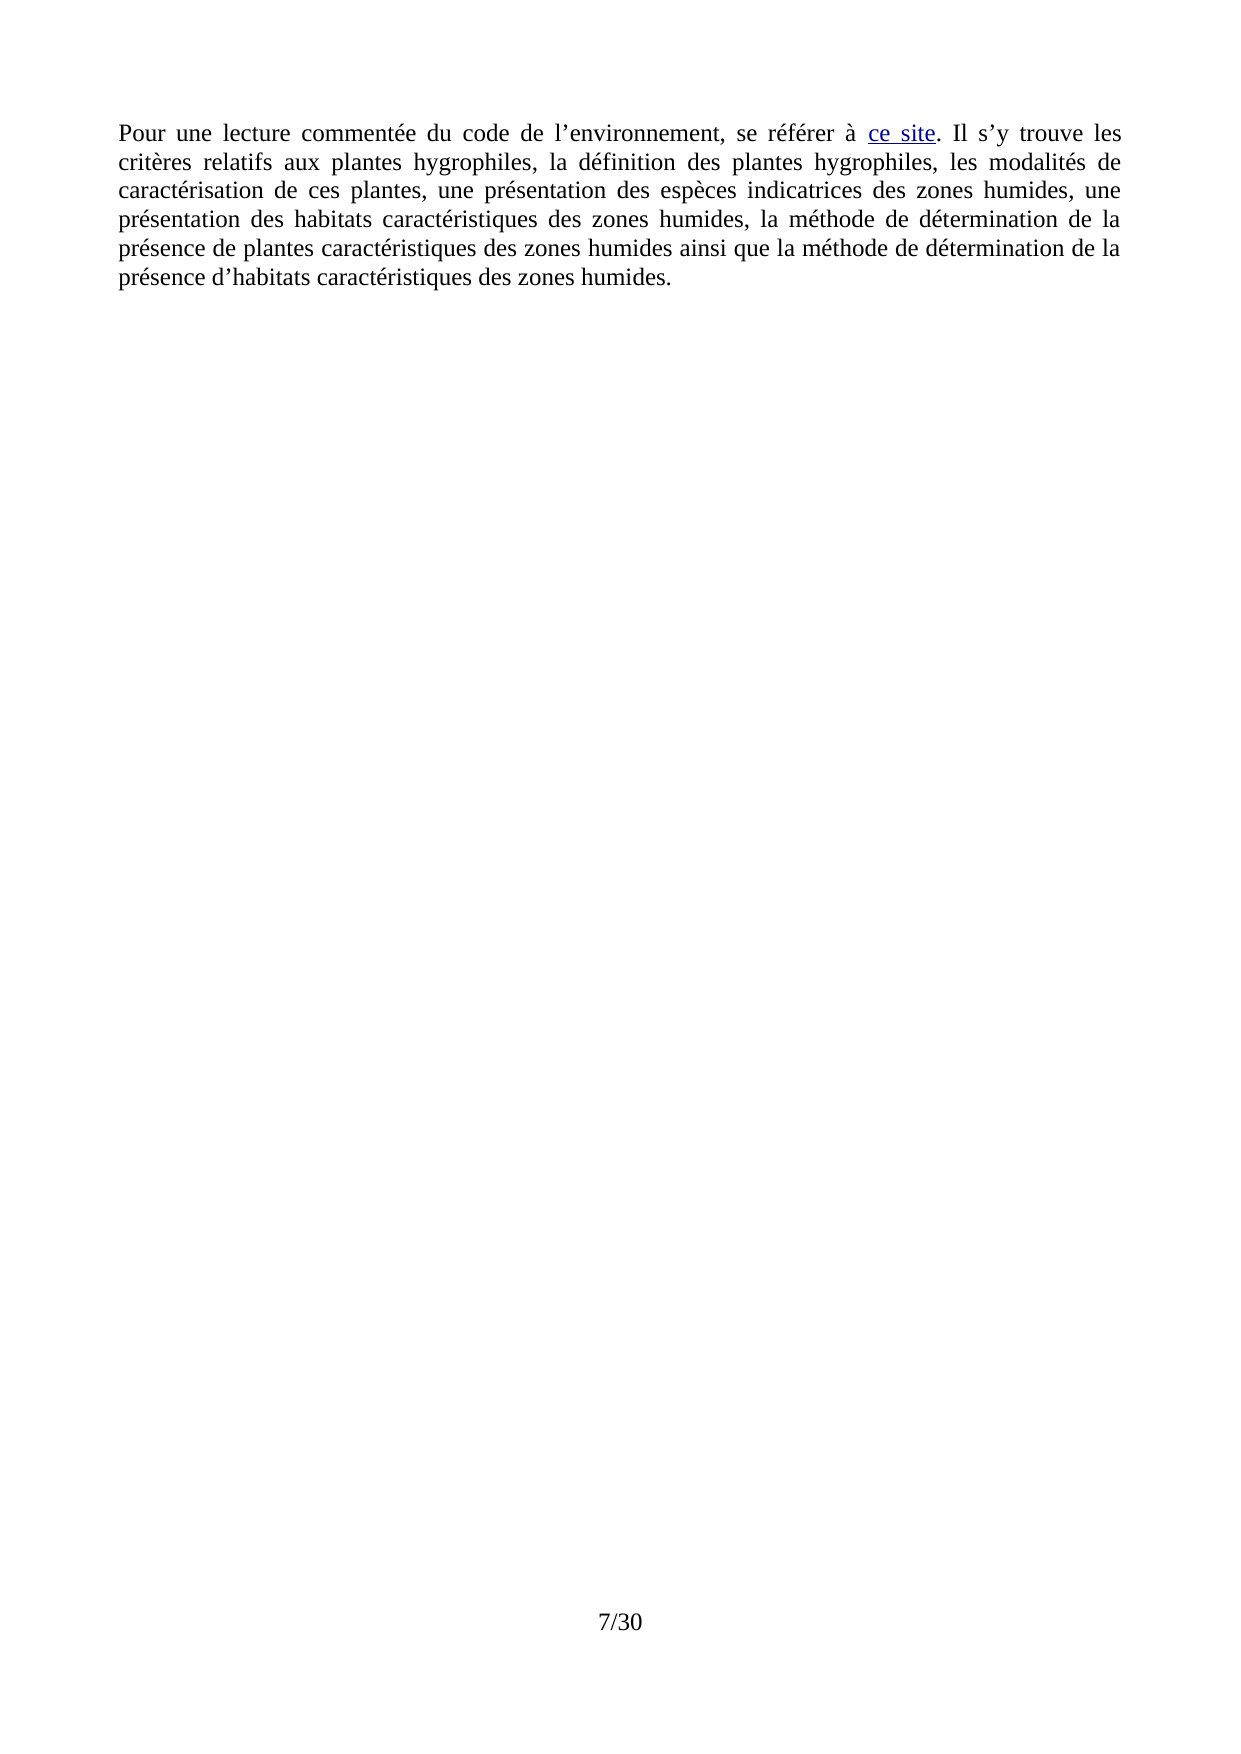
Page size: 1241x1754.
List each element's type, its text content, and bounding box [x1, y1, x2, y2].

text Pour une lecture commentée du code de l’environnement, se référer à ce site. Il s’y trouve les critères relatifs aux plantes hygrophiles, la définition des plantes hygrophiles, les modalités de caractérisation de ces plantes, une présentation des espèces indicatrices des zones humides, une présentation des habitats caractéristiques des zones humides, la méthode de détermination de la présence de plantes caractéristiques des zones humides ainsi que la méthode de détermination de la présence d’habitats caractéristiques des zones humides. [118, 118, 1122, 291]
